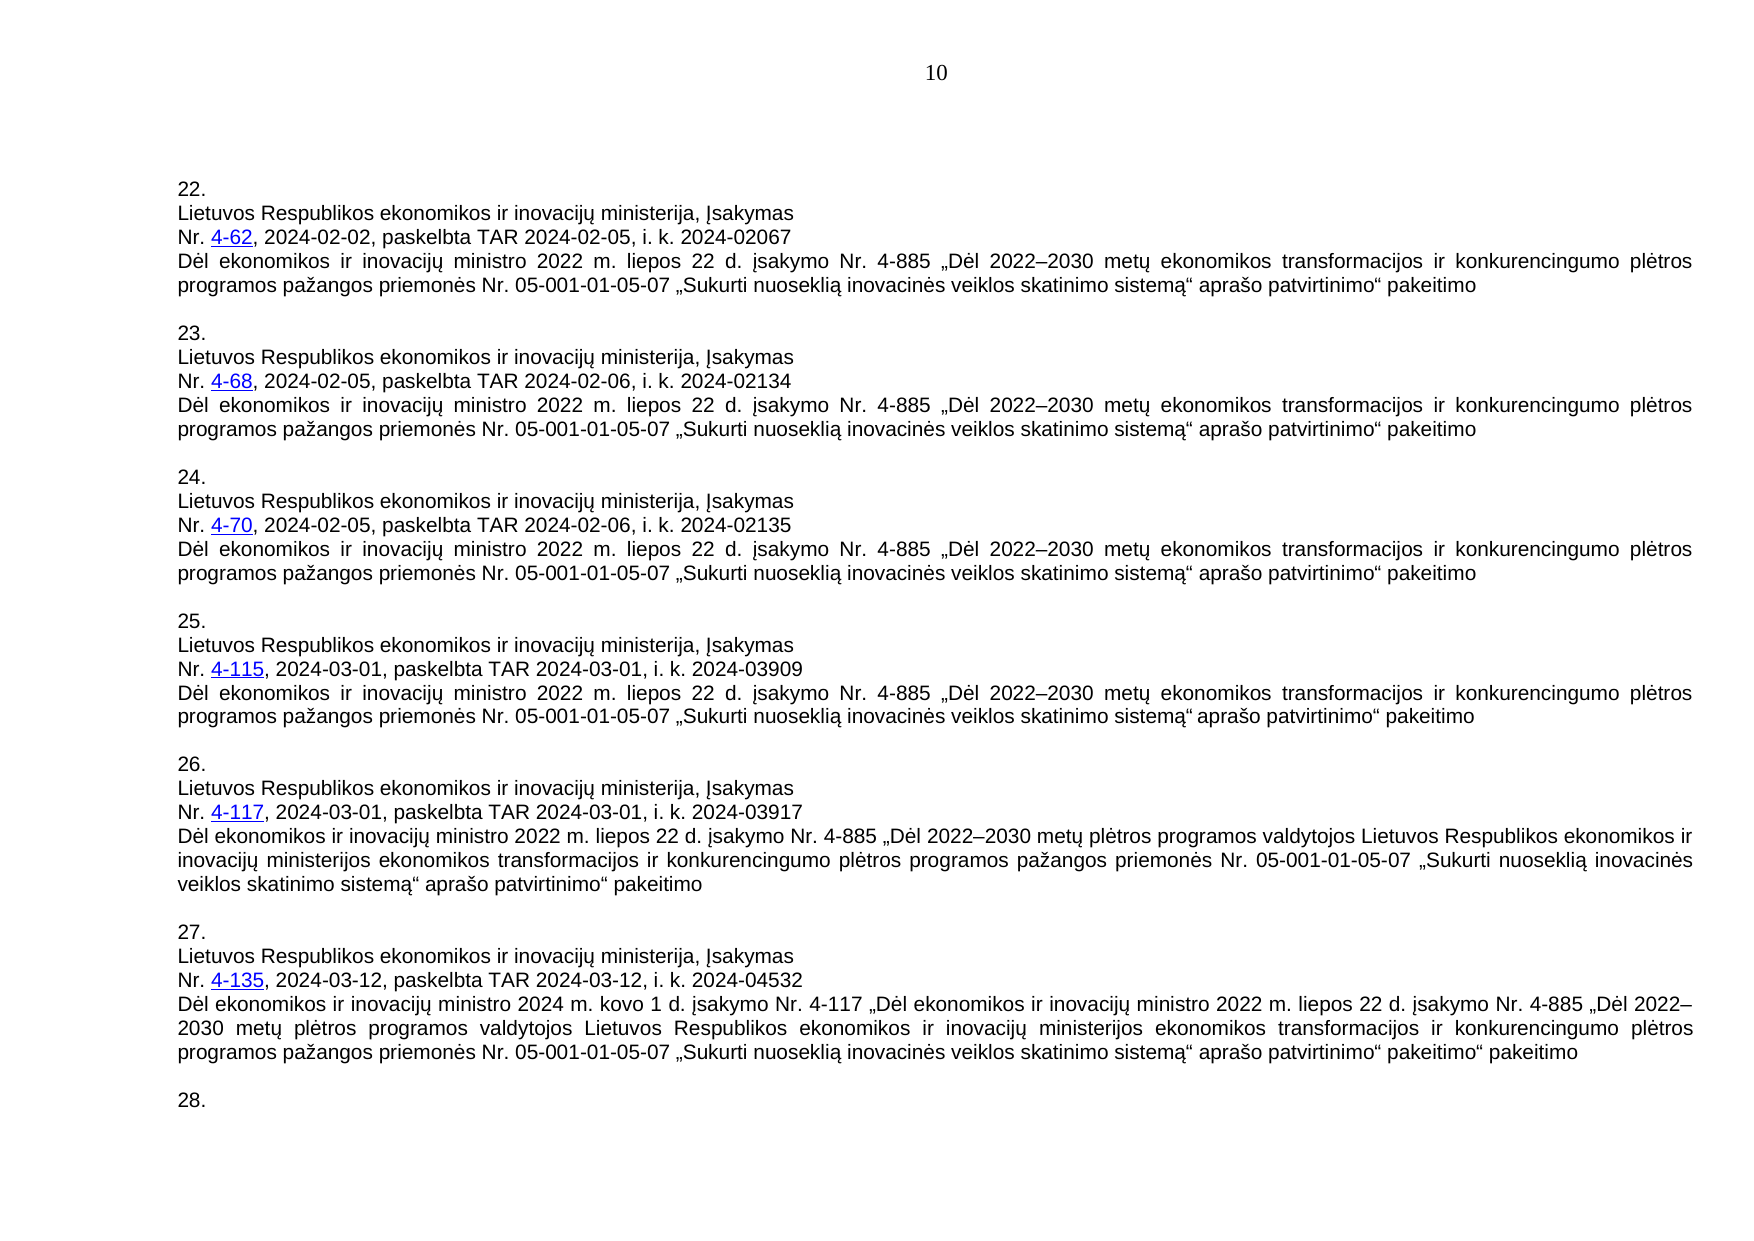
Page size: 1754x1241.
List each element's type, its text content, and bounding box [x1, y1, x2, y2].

text Nr. 4-135, 2024-03-12, paskelbta TAR 2024-03-12, i. k. 2024-04532 [177, 968, 1695, 992]
text Lietuvos Respublikos ekonomikos ir inovacijų ministerija, Įsakymas [177, 632, 1695, 656]
text Lietuvos Respublikos ekonomikos ir inovacijų ministerija, Įsakymas [177, 776, 1695, 800]
text Lietuvos Respublikos ekonomikos ir inovacijų ministerija, Įsakymas [177, 345, 1695, 369]
text 25. [177, 608, 1695, 632]
text Lietuvos Respublikos ekonomikos ir inovacijų ministerija, Įsakymas [177, 944, 1695, 968]
text Dėl ekonomikos ir inovacijų ministro 2022 m. liepos 22 d. įsakymo Nr. 4-885 „Dėl 2022–2030 metų ekonomikos transformacijos ir konkurencingumo plėtros programos pažangos priemonės Nr. 05-001-01-05-07 „Sukurti nuoseklią inovacinės veiklos skatinimo sistemą“ aprašo patvirtinimo“ pakeitimo [177, 249, 1695, 297]
text 28. [177, 1088, 1695, 1112]
text 26. [177, 752, 1695, 776]
text Nr. 4-70, 2024-02-05, paskelbta TAR 2024-02-06, i. k. 2024-02135 [177, 513, 1695, 537]
text Dėl ekonomikos ir inovacijų ministro 2022 m. liepos 22 d. įsakymo Nr. 4-885 „Dėl 2022–2030 metų ekonomikos transformacijos ir konkurencingumo plėtros programos pažangos priemonės Nr. 05-001-01-05-07 „Sukurti nuoseklią inovacinės veiklos skatinimo sistemą“ aprašo patvirtinimo“ pakeitimo [177, 393, 1695, 441]
text 27. [177, 920, 1695, 944]
text Nr. 4-62, 2024-02-02, paskelbta TAR 2024-02-05, i. k. 2024-02067 [177, 225, 1695, 249]
text 22. [177, 177, 1695, 201]
text Nr. 4-115, 2024-03-01, paskelbta TAR 2024-03-01, i. k. 2024-03909 [177, 656, 1695, 680]
text Lietuvos Respublikos ekonomikos ir inovacijų ministerija, Įsakymas [177, 201, 1695, 225]
text Nr. 4-117, 2024-03-01, paskelbta TAR 2024-03-01, i. k. 2024-03917 [177, 800, 1695, 824]
text Lietuvos Respublikos ekonomikos ir inovacijų ministerija, Įsakymas [177, 489, 1695, 513]
text 24. [177, 465, 1695, 489]
text Dėl ekonomikos ir inovacijų ministro 2024 m. kovo 1 d. įsakymo Nr. 4-117 „Dėl ekonomikos ir inovacijų ministro 2022 m. liepos 22 d. įsakymo Nr. 4-885 „Dėl 2022–2030 metų plėtros programos valdytojos Lietuvos Respublikos ekonomikos ir inovacijų ministerijos ekonomikos transformacijos ir konkurencingumo plėtros programos pažangos priemonės Nr. 05-001-01-05-07 „Sukurti nuoseklią inovacinės veiklos skatinimo sistemą“ aprašo patvirtinimo“ pakeitimo“ pakeitimo [177, 992, 1695, 1064]
text 23. [177, 321, 1695, 345]
text Dėl ekonomikos ir inovacijų ministro 2022 m. liepos 22 d. įsakymo Nr. 4-885 „Dėl 2022–2030 metų ekonomikos transformacijos ir konkurencingumo plėtros programos pažangos priemonės Nr. 05-001-01-05-07 „Sukurti nuoseklią inovacinės veiklos skatinimo sistemą“ aprašo patvirtinimo“ pakeitimo [177, 537, 1695, 584]
text Dėl ekonomikos ir inovacijų ministro 2022 m. liepos 22 d. įsakymo Nr. 4-885 „Dėl 2022–2030 metų ekonomikos transformacijos ir konkurencingumo plėtros programos pažangos priemonės Nr. 05-001-01-05-07 „Sukurti nuoseklią inovacinės veiklos skatinimo sistemą“ aprašo patvirtinimo“ pakeitimo [177, 680, 1695, 728]
text Nr. 4-68, 2024-02-05, paskelbta TAR 2024-02-06, i. k. 2024-02134 [177, 369, 1695, 393]
text Dėl ekonomikos ir inovacijų ministro 2022 m. liepos 22 d. įsakymo Nr. 4-885 „Dėl 2022–2030 metų plėtros programos valdytojos Lietuvos Respublikos ekonomikos ir inovacijų ministerijos ekonomikos transformacijos ir konkurencingumo plėtros programos pažangos priemonės Nr. 05-001-01-05-07 „Sukurti nuoseklią inovacinės veiklos skatinimo sistemą“ aprašo patvirtinimo“ pakeitimo [177, 824, 1695, 896]
